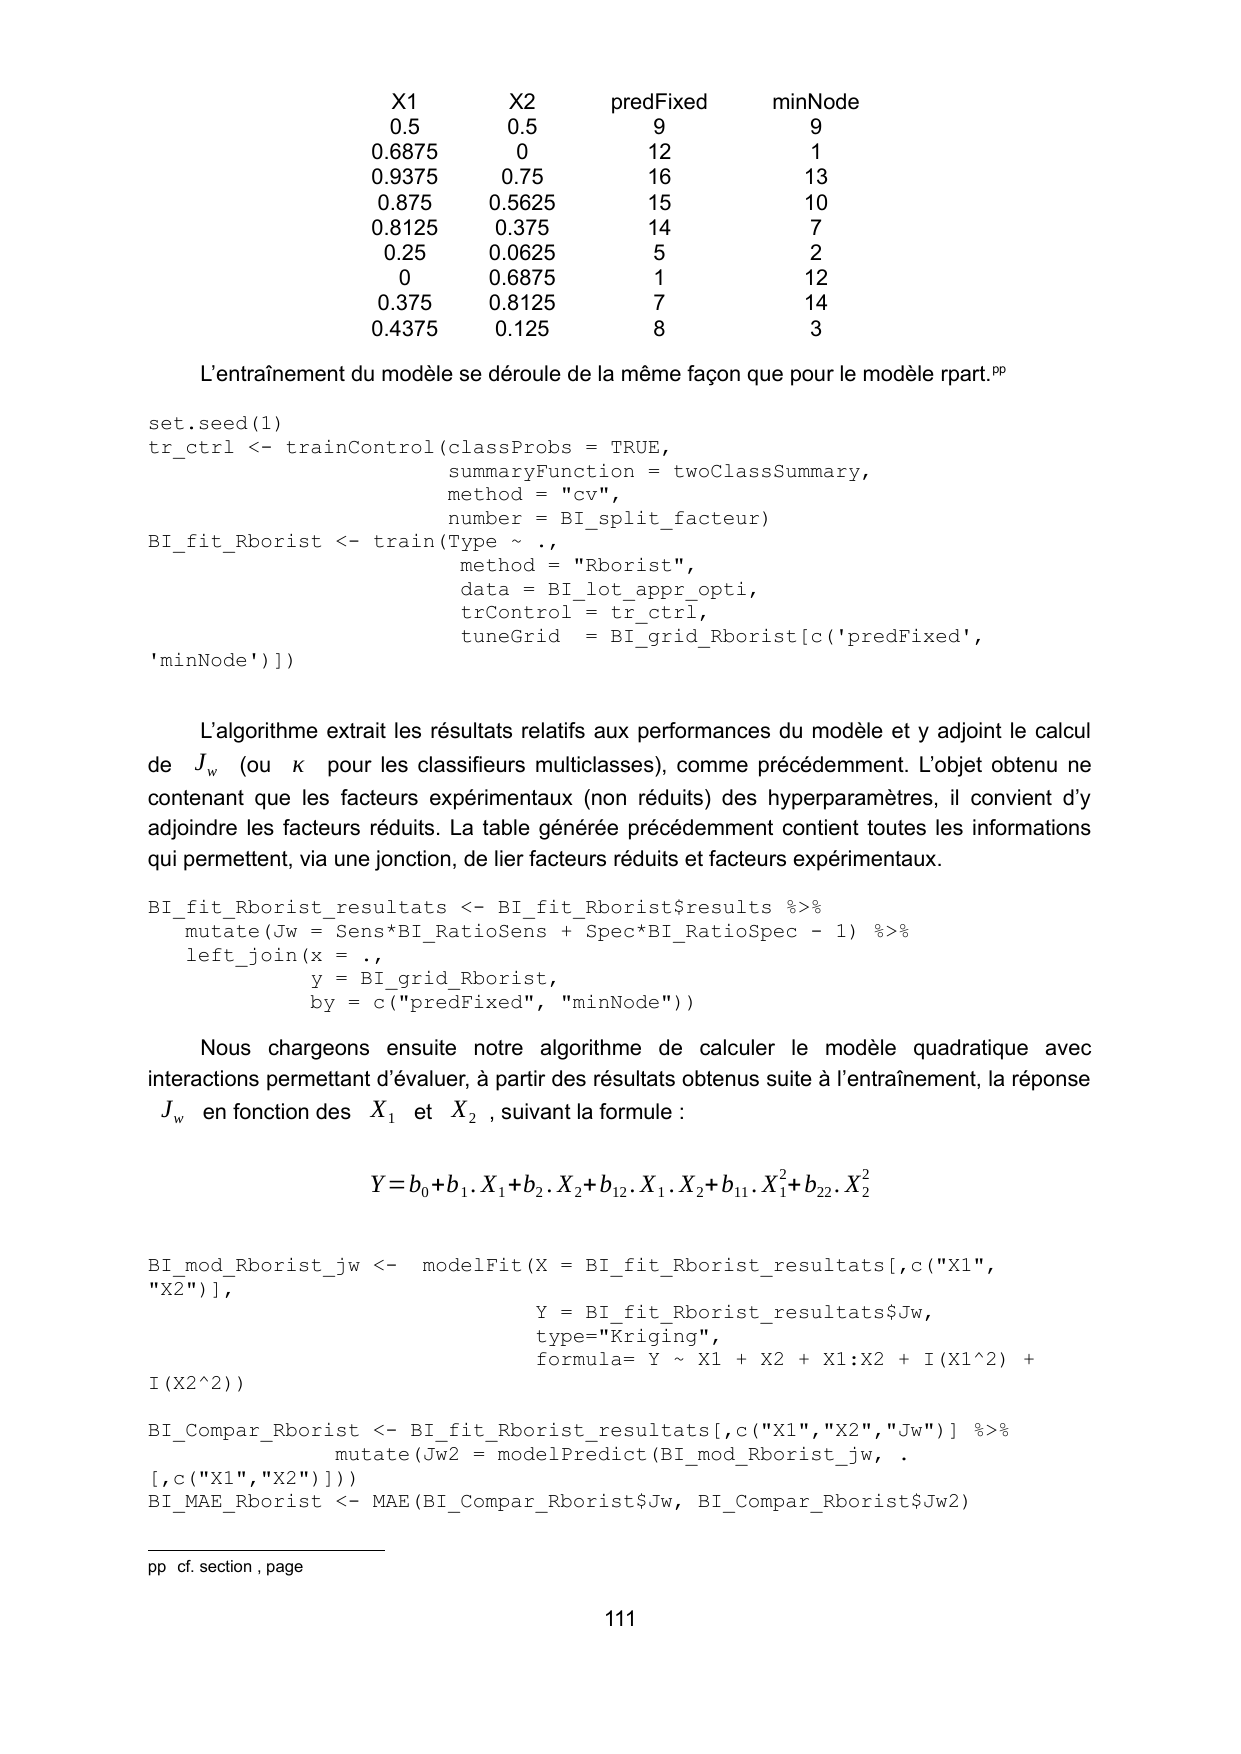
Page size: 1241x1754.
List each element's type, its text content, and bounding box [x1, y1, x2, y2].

text Nous chargeons ensuite notre algorithme de calculer le modèle quadratique avec interactions permettant d’évaluer, à partir des résultats obtenus suite à l’entraînement, la réponse en fonction des et , suivant la formule : [148, 1035, 1093, 1127]
text data = BI_lot_appr_opti, [148, 578, 1093, 601]
table_header [464, 89, 737, 114]
text summaryFunction = twoClassSummary, [148, 459, 1093, 483]
text y = BI_grid_Rborist, [148, 967, 1093, 991]
text mutate(Jw = Sens*BI_RatioSens + Spec*BI_RatioSpec - 1) %>% [148, 920, 1093, 944]
table_cell [738, 215, 894, 341]
text cf. section , page [148, 1556, 1093, 1576]
text left_join(x = ., [148, 944, 1093, 967]
text BI_fit_Rborist <- train(Type ~ ., [148, 531, 1093, 554]
table_cell [738, 114, 894, 214]
text L’algorithme extrait les résultats relatifs aux performances du modèle et y adjoint le calcul de (ou pour les classifieurs multiclasses), comme précédemment. L’objet obtenu ne contenant que les facteurs expérimentaux (non réduits) des hyperparamètres, il convient d’y adjoindre les facteurs réduits. La table générée précédemment contient toutes les informations qui permettent, via une jonction, de lier facteurs réduits et facteurs expérimentaux. [148, 718, 1093, 871]
text BI_mod_Rborist_jw <- modelFit(X = BI_fit_Rborist_resultats[,c("X1", "X2")], [148, 1254, 1093, 1301]
table_cell [346, 215, 463, 341]
text Y = BI_fit_Rborist_resultats$Jw, [148, 1301, 1093, 1325]
text BI_MAE_Rborist <- MAE(BI_Compar_Rborist$Jw, BI_Compar_Rborist$Jw2) [148, 1490, 1093, 1514]
text method = "cv", [148, 483, 1093, 507]
text mutate(Jw2 = modelPredict(BI_mod_Rborist_jw, .[,c("X1","X2")])) [148, 1443, 1093, 1490]
text BI_Compar_Rborist <- BI_fit_Rborist_resultats[,c("X1","X2","Jw")] %>% [148, 1419, 1093, 1443]
table_cell [346, 114, 463, 214]
table_header [346, 89, 463, 114]
text L’entraînement du modèle se déroule de la même façon que pour le modèle rpart. [148, 361, 1093, 387]
text formula= Y ~ X1 + X2 + X1:X2 + I(X1^2) + I(X2^2)) [148, 1348, 1093, 1396]
text set.seed(1) [148, 412, 1093, 436]
text trControl = tr_ctrl, [148, 601, 1093, 625]
text number = BI_split_facteur) [148, 507, 1093, 531]
text tuneGrid = BI_grid_Rborist[c('predFixed', 'minNode')]) [148, 625, 1093, 672]
text type="Kriging", [148, 1325, 1093, 1348]
text method = "Rborist", [148, 554, 1093, 578]
text tr_ctrl <- trainControl(classProbs = TRUE, [148, 436, 1093, 459]
table_cell [464, 114, 737, 214]
text by = c("predFixed", "minNode")) [148, 991, 1093, 1014]
table_cell [464, 215, 737, 341]
table_header [738, 89, 894, 114]
text BI_fit_Rborist_resultats <- BI_fit_Rborist$results %>% [148, 896, 1093, 920]
